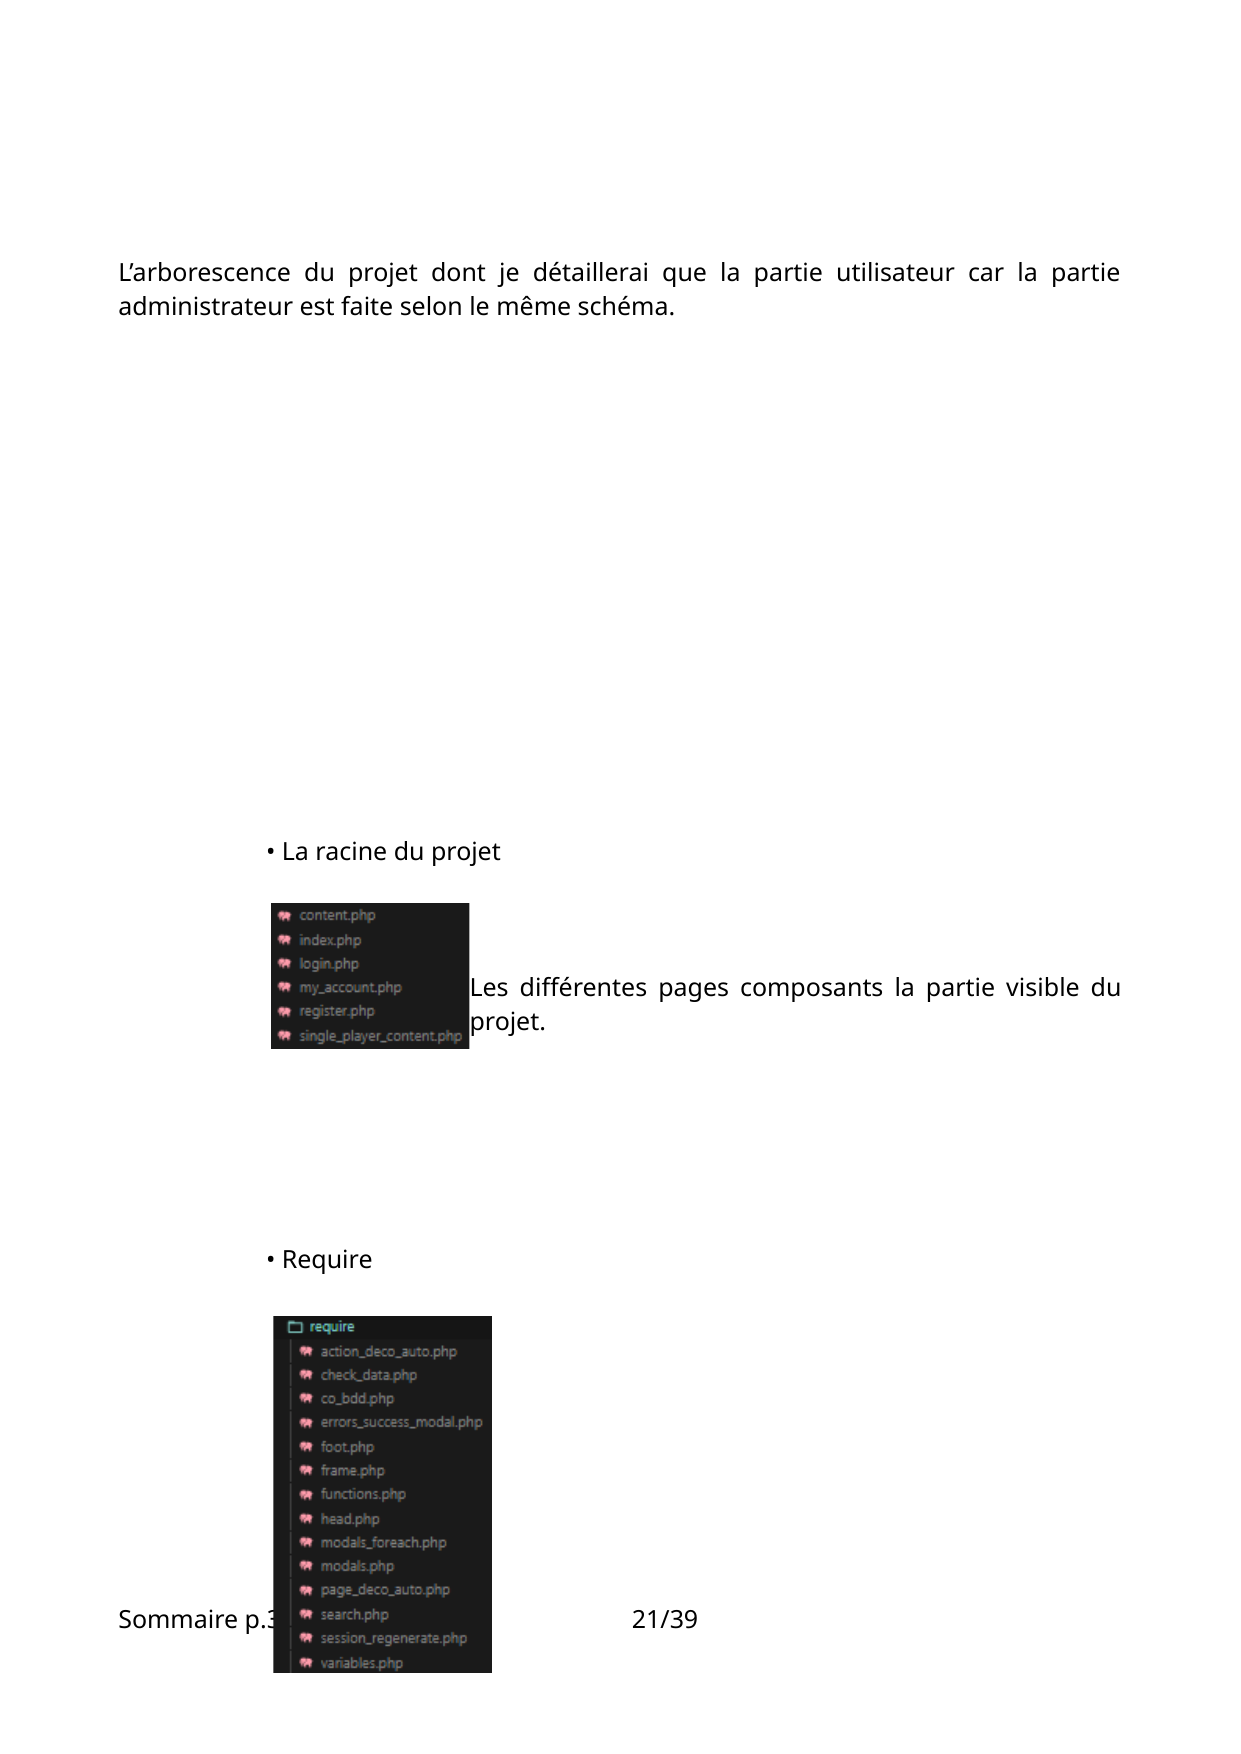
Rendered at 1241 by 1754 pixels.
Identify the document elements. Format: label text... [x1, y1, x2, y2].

text Les différentes pages composants la partie visible du projet. [470, 970, 1122, 1038]
picture [273, 1316, 492, 1673]
text L’arborescence du projet dont je détaillerai que la partie utilisateur car la partie administrateur est faite selon le même schéma. [118, 254, 1122, 322]
text • La racine du projet [118, 833, 1122, 867]
text [118, 970, 271, 1038]
picture [271, 903, 470, 1049]
text • Require [118, 1242, 1122, 1276]
